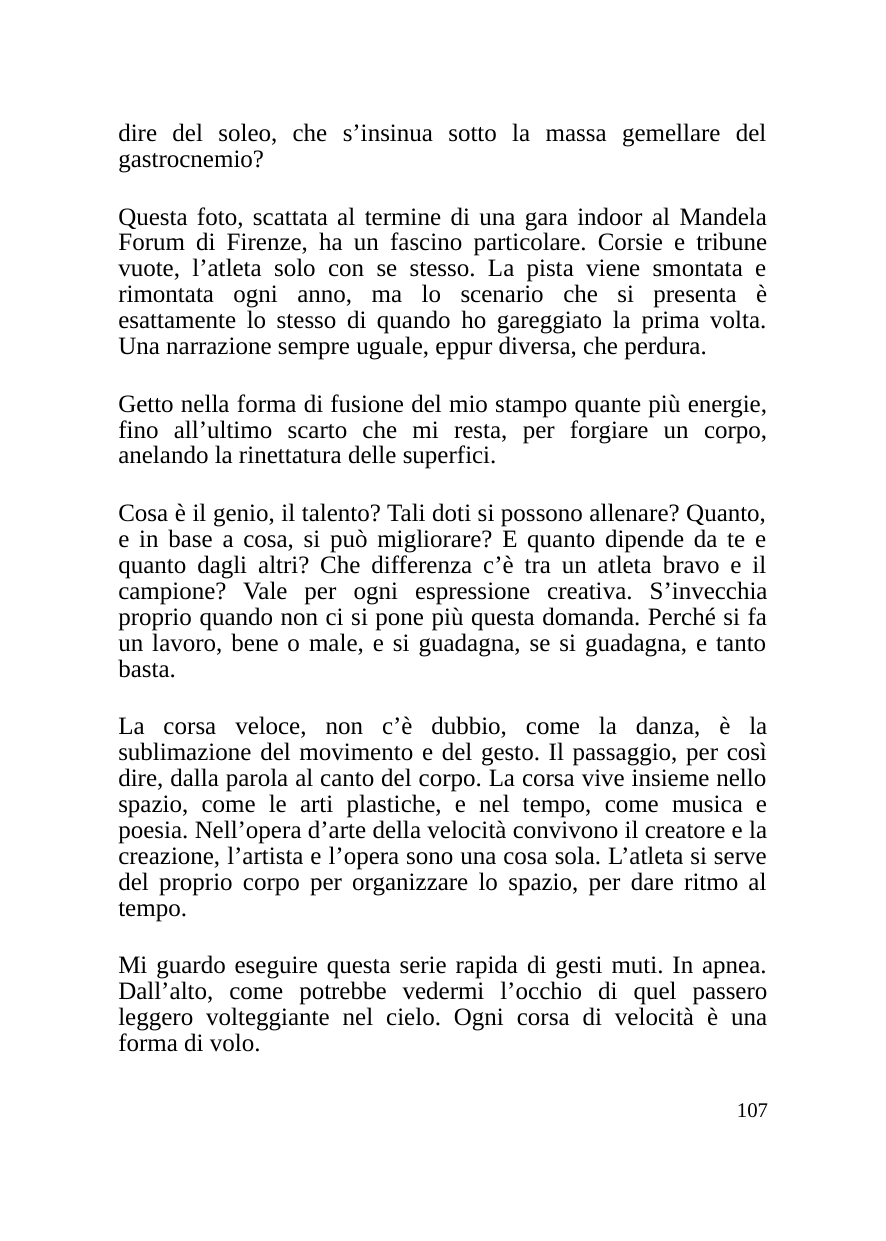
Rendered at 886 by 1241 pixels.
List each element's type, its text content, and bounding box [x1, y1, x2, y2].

text Cosa è il genio, il talento? Tali doti si possono allenare? Quanto, e in base a cosa, si può migliorare? E quanto dipende da te e quanto dagli altri? Che differenza c’è tra un atleta bravo e il campione? Vale per ogni espressione creativa. S’invecchia proprio quando non ci si pone più questa domanda. Perché si fa un lavoro, bene o male, e si guadagna, se si guadagna, e tanto basta. [118, 498, 768, 682]
text dire del soleo, che s’insinua sotto la massa gemellare del gastrocnemio? [118, 118, 768, 173]
text Mi guardo eseguire questa serie rapida di gesti muti. In apnea. Dall’alto, come potrebbe vedermi l’occhio di quel passero leggero volteggiante nel cielo. Ogni corsa di velocità è una forma di volo. [118, 950, 768, 1057]
text La corsa veloce, non c’è dubbio, come la danza, è la sublimazione del movimento e del gesto. Il passaggio, per così dire, dalla parola al canto del corpo. La corsa vive insieme nello spazio, come le arti plastiche, e nel tempo, come musica e poesia. Nell’opera d’arte della velocità convivono il creatore e la creazione, l’artista e l’opera sono una cosa sola. L’atleta si serve del proprio corpo per organizzare lo spazio, per dare ritmo al tempo. [118, 711, 768, 922]
text Getto nella forma di fusione del mio stampo quante più energie, fino all’ultimo scarto che mi resta, per forgiare un corpo, anelando la rinettatura delle superfici. [118, 389, 768, 469]
text Questa foto, scattata al termine di una gara indoor al Mandela Forum di Firenze, ha un fascino particolare. Corsie e tribune vuote, l’atleta solo con se stesso. La pista viene smontata e rimontata ogni anno, ma lo scenario che si presenta è esattamente lo stesso di quando ho gareggiato la prima volta. Una narrazione sempre uguale, eppur diversa, che perdura. [118, 202, 768, 360]
